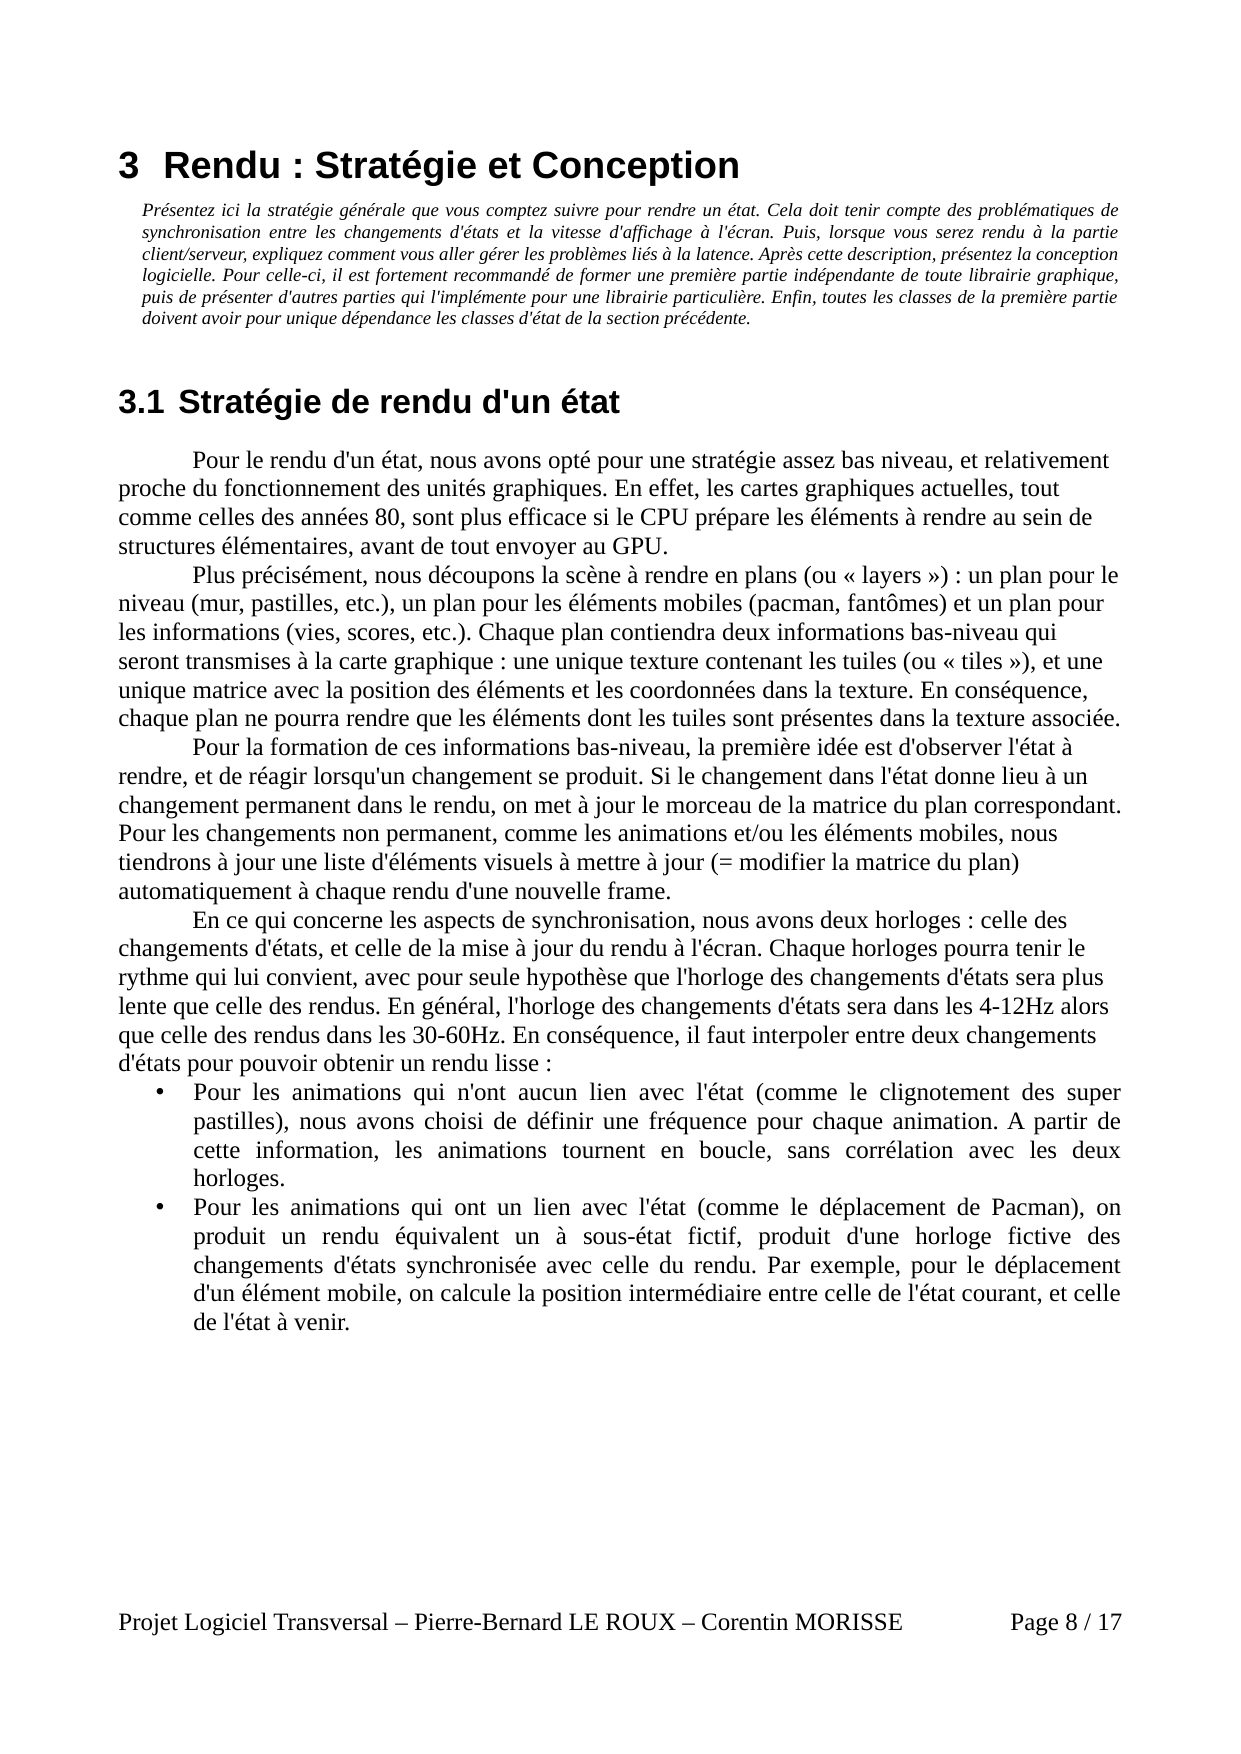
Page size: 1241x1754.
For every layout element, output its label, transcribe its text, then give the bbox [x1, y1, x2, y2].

text structures élémentaires, avant de tout envoyer au GPU. [118, 531, 1122, 560]
text lente que celle des rendus. En général, l'horloge des changements d'états sera dans les 4-12Hz alors [118, 991, 1122, 1020]
text seront transmises à la carte graphique : une unique texture contenant les tuiles (ou « tiles »), et une [118, 646, 1122, 675]
list Pour les animations qui n'ont aucun lien avec l'état (comme le clignotement des super pastilles), nous avons choisi de définir une fréquence pour chaque animation. A partir de cette information, les animations tournent en boucle, sans corrélation avec les deux horloges. [156, 1077, 1122, 1192]
text d'états pour pouvoir obtenir un rendu lisse : [118, 1048, 1122, 1077]
text que celle des rendus dans les 30-60Hz. En conséquence, il faut interpoler entre deux changements [118, 1020, 1122, 1048]
text Plus précisément, nous découpons la scène à rendre en plans (ou « layers ») : un plan pour le [118, 560, 1122, 588]
list Pour les animations qui ont un lien avec l'état (comme le déplacement de Pacman), on produit un rendu équivalent un à sous-état fictif, produit d'une horloge fictive des changements d'états synchronisée avec celle du rendu. Par exemple, pour le déplacement d'un élément mobile, on calcule la position intermédiaire entre celle de l'état courant, et celle de l'état à venir. [156, 1192, 1122, 1336]
text unique matrice avec la position des éléments et les coordonnées dans la texture. En conséquence, [118, 675, 1122, 703]
text chaque plan ne pourra rendre que les éléments dont les tuiles sont présentes dans la texture associée. [118, 703, 1122, 732]
text automatiquement à chaque rendu d'une nouvelle frame. [118, 876, 1122, 905]
text Pour la formation de ces informations bas-niveau, la première idée est d'observer l'état à [118, 732, 1122, 761]
subtitle Rendu : Stratégie et Conception [118, 143, 1122, 187]
text En ce qui concerne les aspects de synchronisation, nous avons deux horloges : celle des [118, 905, 1122, 933]
text les informations (vies, scores, etc.). Chaque plan contiendra deux informations bas-niveau qui [118, 617, 1122, 646]
text changement permanent dans le rendu, on met à jour le morceau de la matrice du plan correspondant. [118, 790, 1122, 818]
text Pour les changements non permanent, comme les animations et/ou les éléments mobiles, nous [118, 818, 1122, 847]
text changements d'états, et celle de la mise à jour du rendu à l'écran. Chaque horloges pourra tenir le [118, 933, 1122, 962]
text Présentez ici la stratégie générale que vous comptez suivre pour rendre un état. Cela doit tenir compte des problématiques de synchronisation entre les changements d'états et la vitesse d'affichage à l'écran. Puis, lorsque vous serez rendu à la partie client/serveur, expliquez comment vous aller gérer les problèmes liés à la latence. Après cette description, présentez la conception logicielle. Pour celle-ci, il est fortement recommandé de former une première partie indépendante de toute librairie graphique, puis de présenter d'autres parties qui l'implémente pour une librairie particulière. Enfin, toutes les classes de la première partie doivent avoir pour unique dépendance les classes d'état de la section précédente. [142, 199, 1122, 329]
text niveau (mur, pastilles, etc.), un plan pour les éléments mobiles (pacman, fantômes) et un plan pour [118, 588, 1122, 617]
text rendre, et de réagir lorsqu'un changement se produit. Si le changement dans l'état donne lieu à un [118, 761, 1122, 790]
text tiendrons à jour une liste d'éléments visuels à mettre à jour (= modifier la matrice du plan) [118, 847, 1122, 876]
text proche du fonctionnement des unités graphiques. En effet, les cartes graphiques actuelles, tout [118, 473, 1122, 502]
text comme celles des années 80, sont plus efficace si le CPU prépare les éléments à rendre au sein de [118, 502, 1122, 531]
text Pour le rendu d'un état, nous avons opté pour une stratégie assez bas niveau, et relativement [118, 445, 1122, 473]
text rythme qui lui convient, avec pour seule hypothèse que l'horloge des changements d'états sera plus [118, 962, 1122, 991]
subtitle Stratégie de rendu d'un état [118, 382, 1122, 421]
